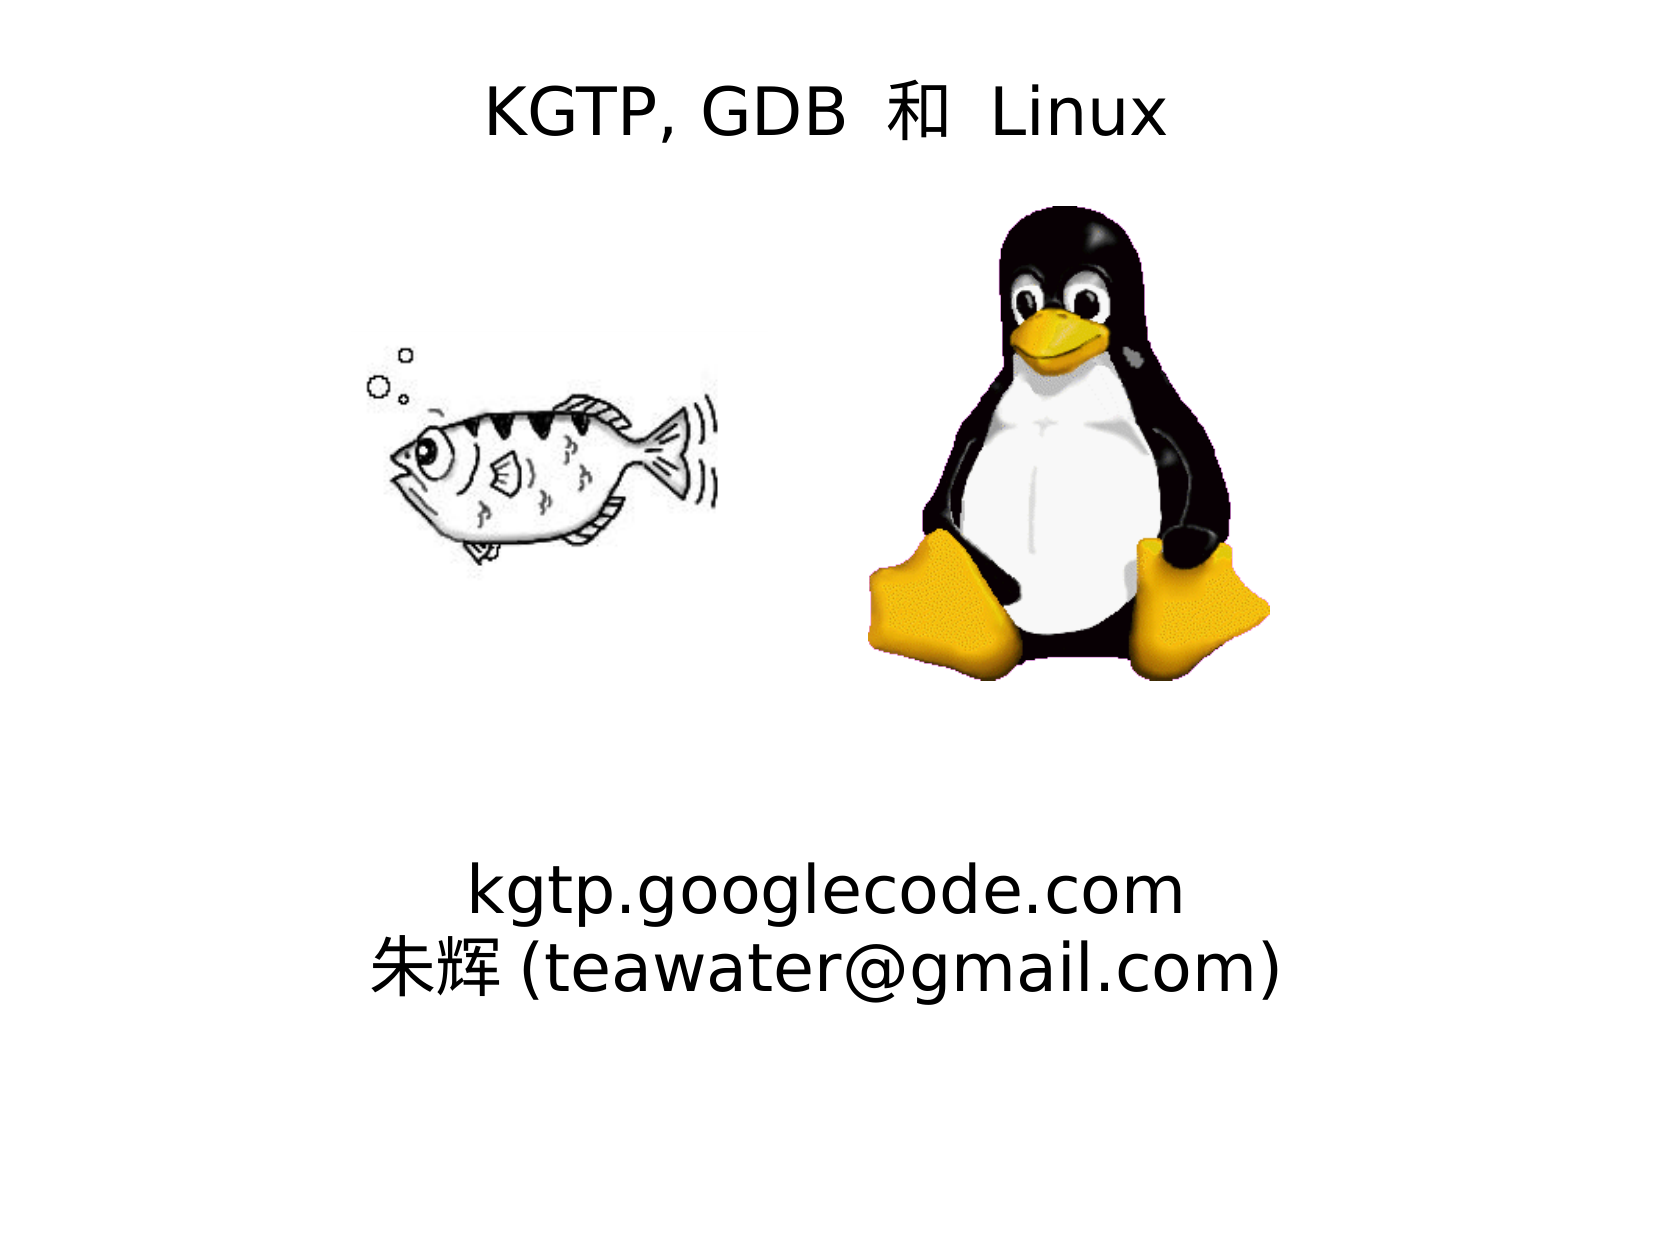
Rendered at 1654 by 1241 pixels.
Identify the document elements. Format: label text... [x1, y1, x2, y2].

picture [868, 206, 1270, 681]
picture [351, 330, 768, 591]
subtitle KGTP, GDB 和 Linux kgtp.googlecode.com 朱辉(teawater@gmail.com) [82, 49, 1571, 1109]
